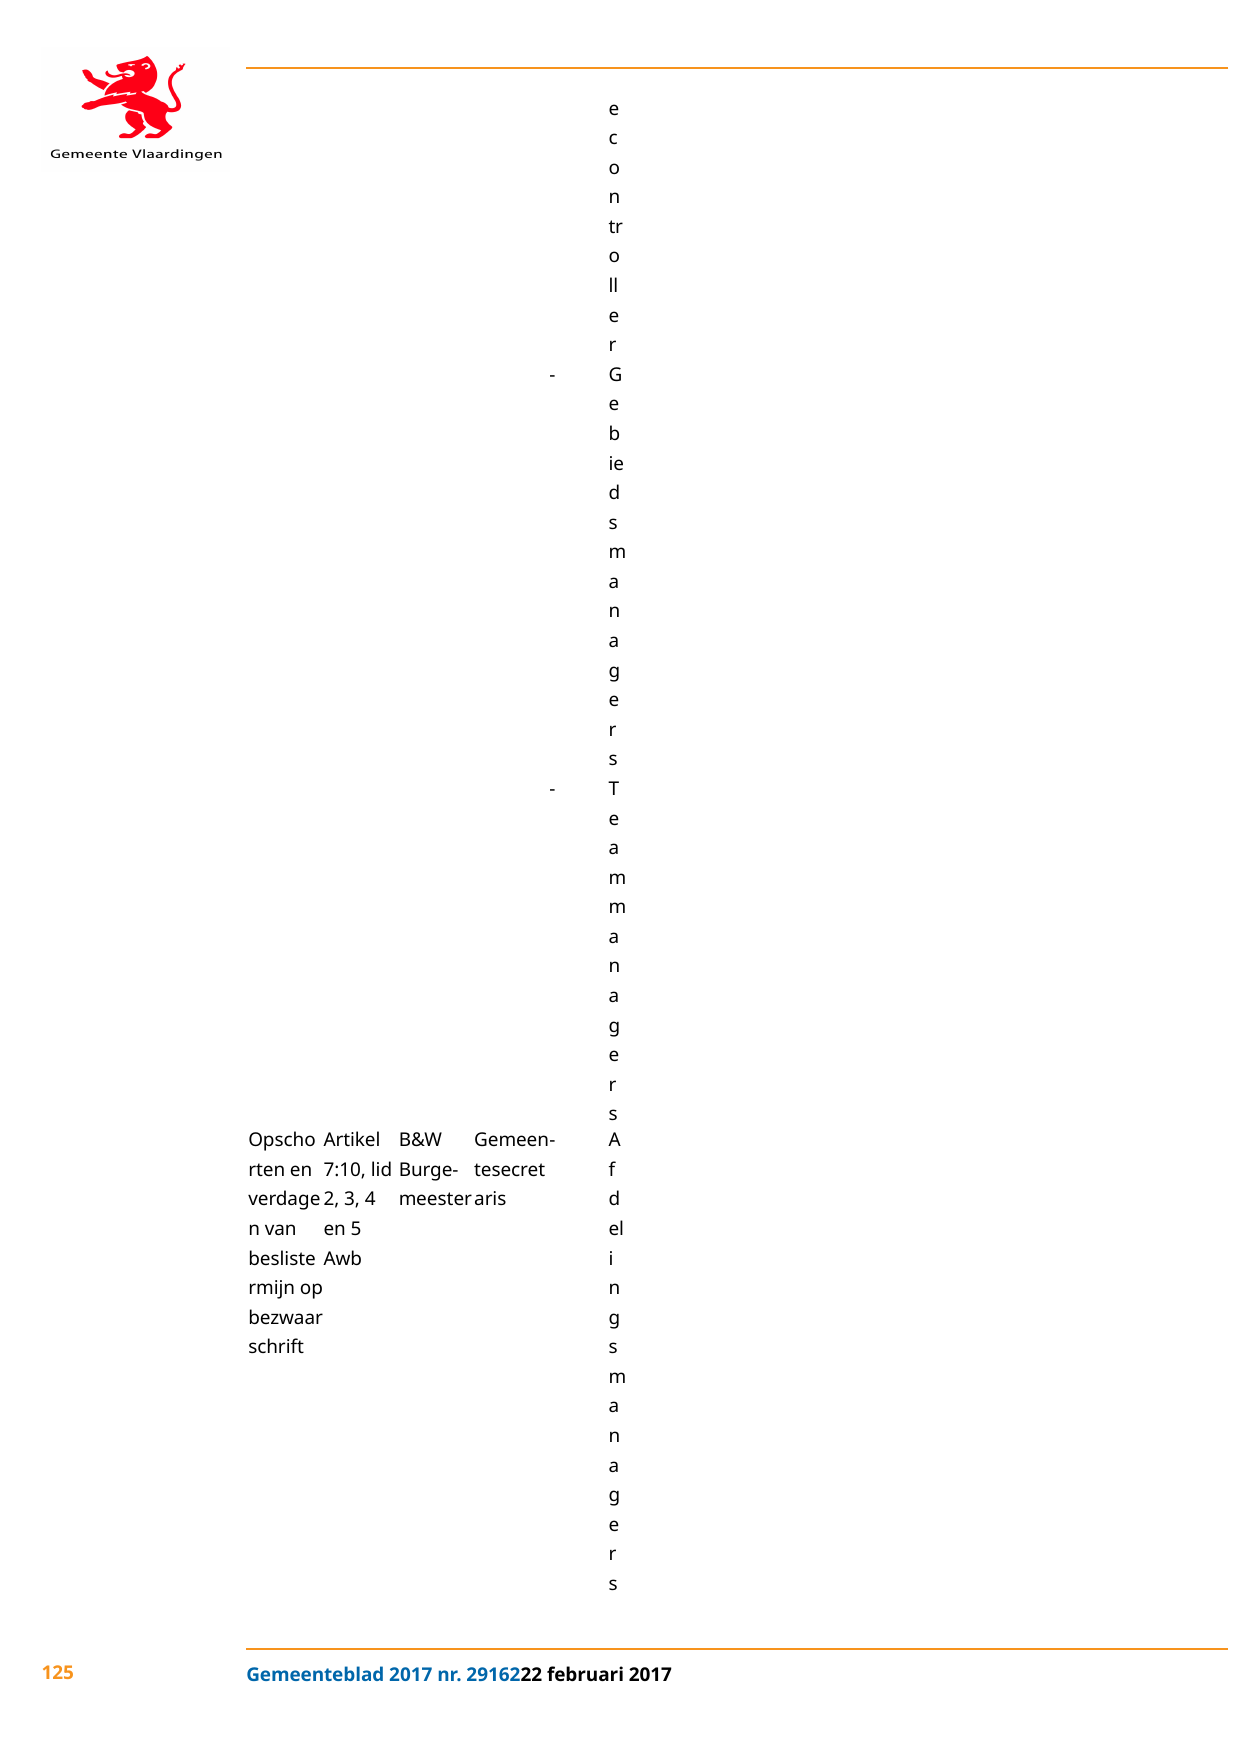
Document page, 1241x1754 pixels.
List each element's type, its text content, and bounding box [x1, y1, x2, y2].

table_cell [323, 95, 398, 1126]
table_cell Opschorten en verdagen van beslistermijn op bezwaarschrift [248, 1126, 323, 1596]
table_cell Afdelingsmanagers [549, 1126, 624, 1596]
table_cell Gemeentesecretaris [474, 1126, 549, 1596]
table_cell [625, 1126, 700, 1596]
table_cell Artikel 7:10, lid 2, 3, 4 en 5 Awb [323, 1126, 398, 1596]
picture [41, 47, 231, 172]
table_cell B&W Burge-meester [399, 1126, 474, 1596]
table_cell [399, 95, 474, 1126]
table_cell [625, 95, 700, 1126]
table_cell econtroller Gebiedsmanagers Teammanagers [549, 95, 624, 1126]
table_cell [474, 95, 549, 1126]
table_cell [248, 95, 323, 1126]
